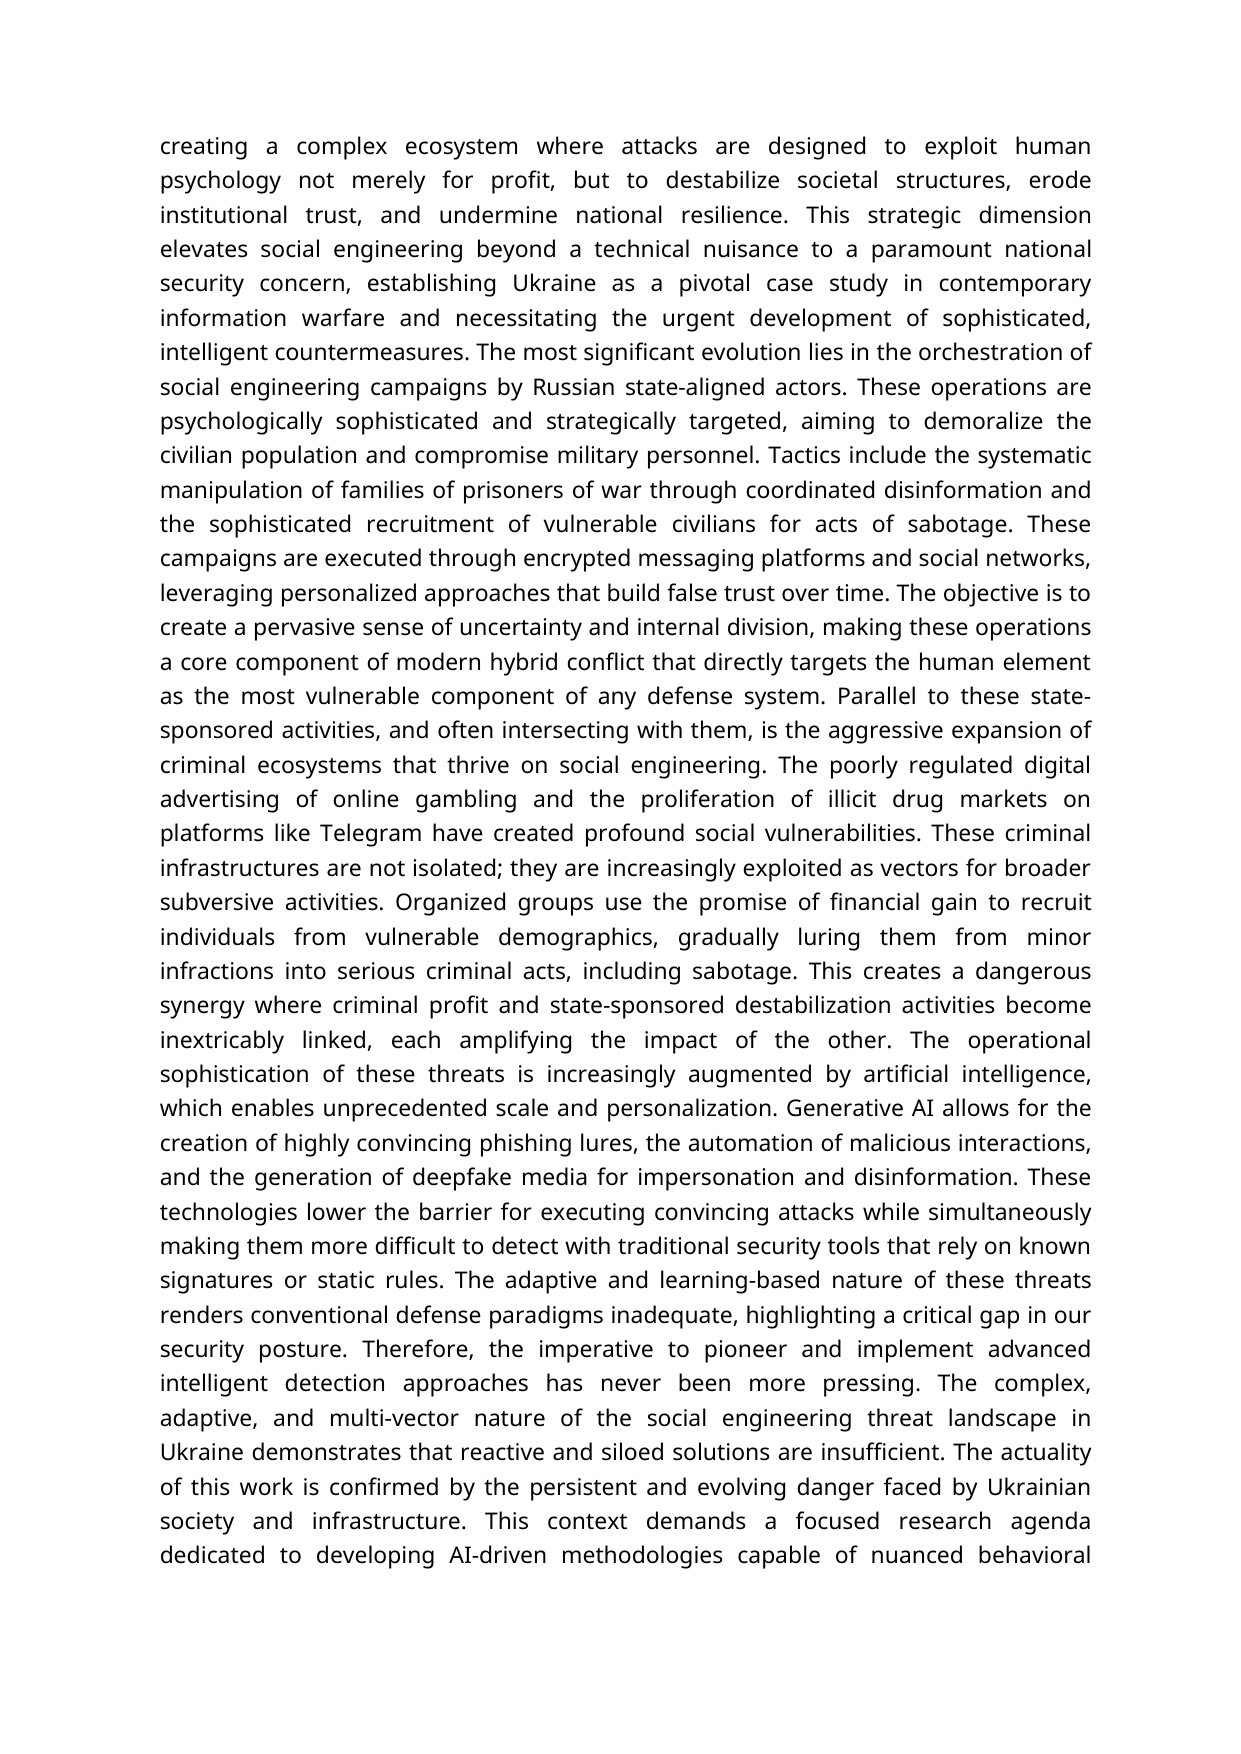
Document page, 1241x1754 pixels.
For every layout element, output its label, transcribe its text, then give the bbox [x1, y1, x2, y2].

text creating a complex ecosystem where attacks are designed to exploit human psychology not merely for profit, but to destabilize societal structures, erode institutional trust, and undermine national resilience. This strategic dimension elevates social engineering beyond a technical nuisance to a paramount national security concern, establishing Ukraine as a pivotal case study in contemporary information warfare and necessitating the urgent development of sophisticated, intelligent countermeasures. The most significant evolution lies in the orchestration of social engineering campaigns by Russian state-aligned actors. These operations are psychologically sophisticated and strategically targeted, aiming to demoralize the civilian population and compromise military personnel. Tactics include the systematic manipulation of families of prisoners of war through coordinated disinformation and the sophisticated recruitment of vulnerable civilians for acts of sabotage. These campaigns are executed through encrypted messaging platforms and social networks, leveraging personalized approaches that build false trust over time. The objective is to create a pervasive sense of uncertainty and internal division, making these operations a core component of modern hybrid conflict that directly targets the human element as the most vulnerable component of any defense system. Parallel to these state-sponsored activities, and often intersecting with them, is the aggressive expansion of criminal ecosystems that thrive on social engineering. The poorly regulated digital advertising of online gambling and the proliferation of illicit drug markets on platforms like Telegram have created profound social vulnerabilities. These criminal infrastructures are not isolated; they are increasingly exploited as vectors for broader subversive activities. Organized groups use the promise of financial gain to recruit individuals from vulnerable demographics, gradually luring them from minor infractions into serious criminal acts, including sabotage. This creates a dangerous synergy where criminal profit and state-sponsored destabilization activities become inextricably linked, each amplifying the impact of the other. The operational sophistication of these threats is increasingly augmented by artificial intelligence, which enables unprecedented scale and personalization. Generative AI allows for the creation of highly convincing phishing lures, the automation of malicious interactions, and the generation of deepfake media for impersonation and disinformation. These technologies lower the barrier for executing convincing attacks while simultaneously making them more difficult to detect with traditional security tools that rely on known signatures or static rules. The adaptive and learning-based nature of these threats renders conventional defense paradigms inadequate, highlighting a critical gap in our security posture. Therefore, the imperative to pioneer and implement advanced intelligent detection approaches has never been more pressing. The complex, adaptive, and multi-vector nature of the social engineering threat landscape in Ukraine demonstrates that reactive and siloed solutions are insufficient. The actuality of this work is confirmed by the persistent and evolving danger faced by Ukrainian society and infrastructure. This context demands a focused research agenda dedicated to developing AI-driven methodologies capable of nuanced behavioral [159, 130, 1093, 1571]
